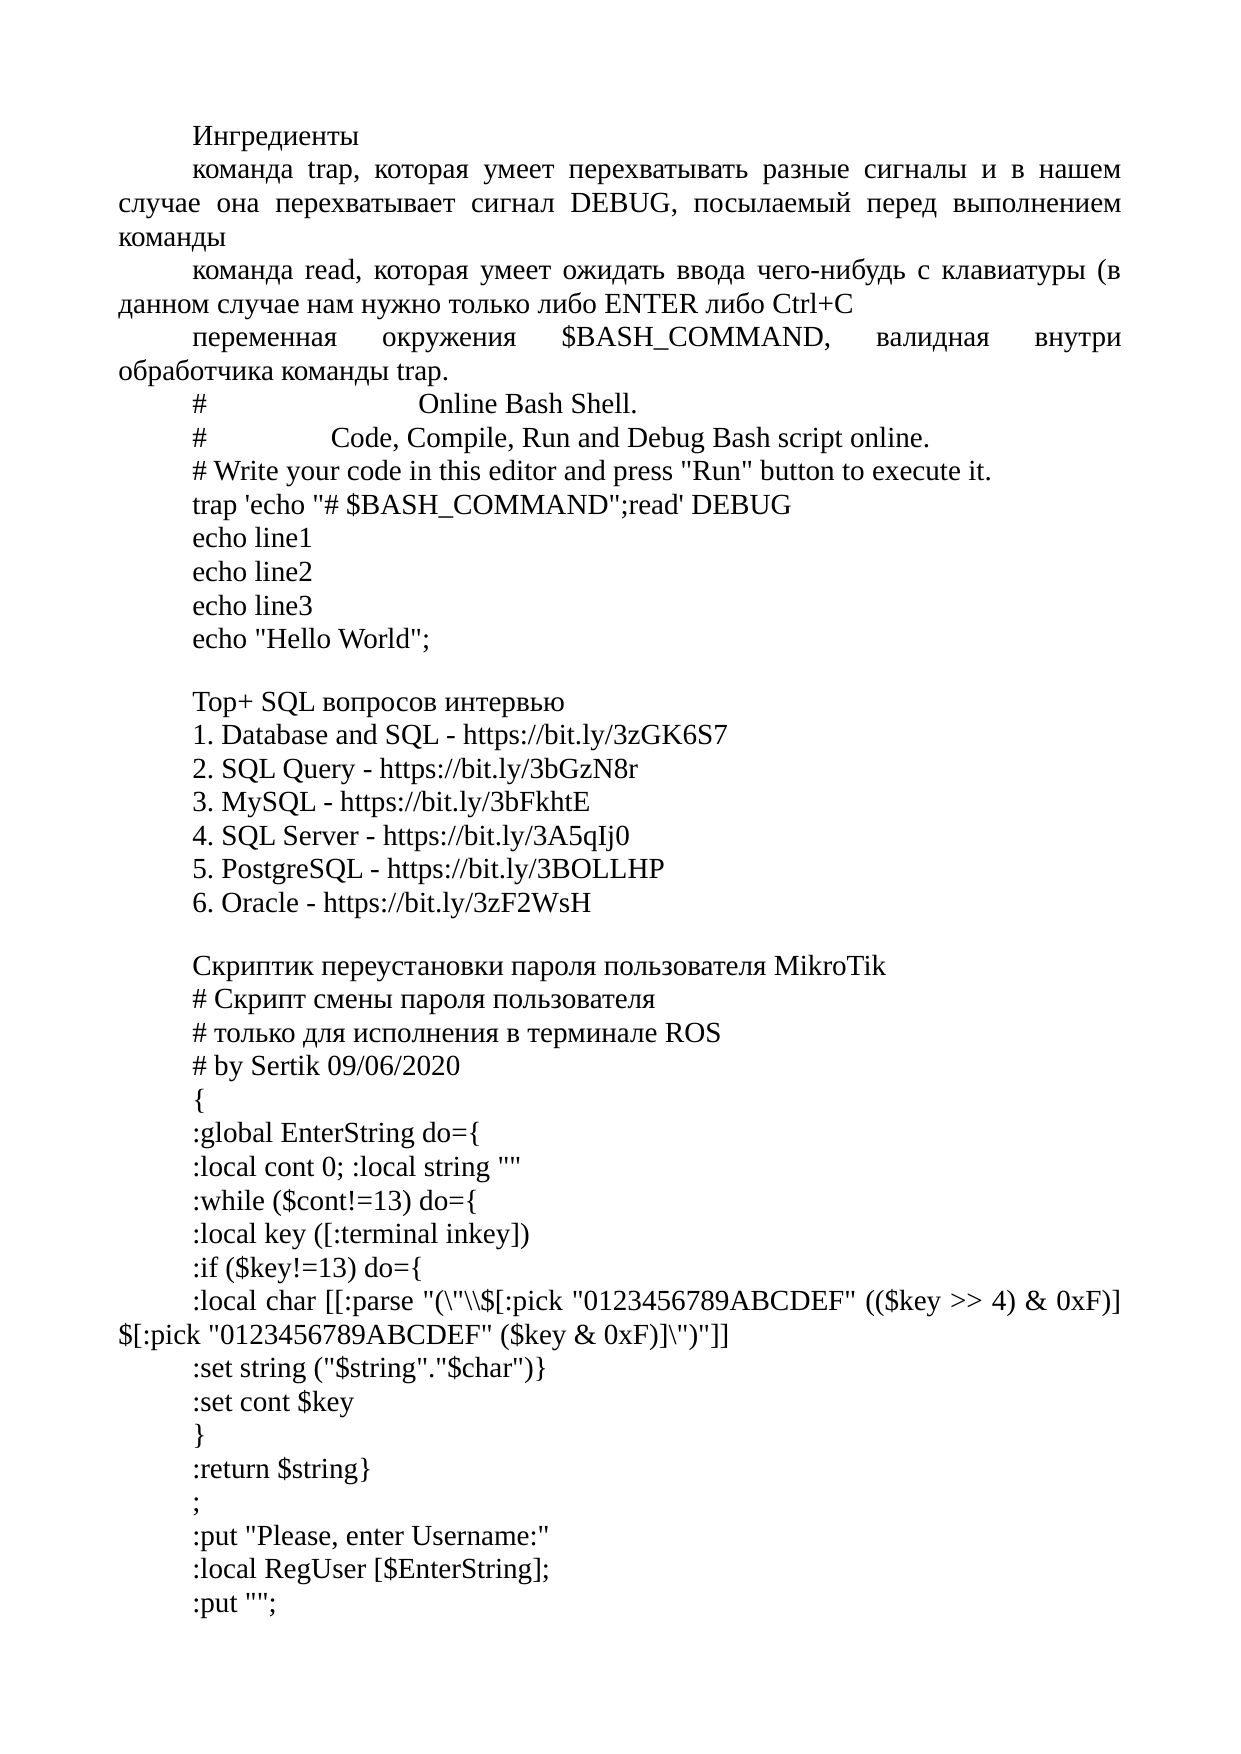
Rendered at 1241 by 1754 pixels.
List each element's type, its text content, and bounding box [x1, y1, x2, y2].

text # Write your code in this editor and press "Run" button to execute it. [118, 453, 1122, 487]
text :local char [[:parse "(\"\\$[:pick "0123456789ABCDEF" (($key >> 4) & 0xF)]$[:pick "0123456789ABCDEF" ($key & 0xF)]\")"]] [118, 1283, 1122, 1350]
text echo "Hello World"; [118, 621, 1122, 655]
text :if ($key!=13) do={ [118, 1250, 1122, 1283]
text :local key ([:terminal inkey]) [118, 1216, 1122, 1250]
text :local RegUser [$EnterString]; [118, 1552, 1122, 1585]
text Скриптик переустановки пароля пользователя MikroTik [118, 948, 1122, 981]
text :while ($cont!=13) do={ [118, 1183, 1122, 1216]
text :local cont 0; :local string "" [118, 1149, 1122, 1183]
text } [118, 1417, 1122, 1451]
text # Online Bash Shell. [118, 386, 1122, 420]
text 1. Database and SQL - https://bit.ly/3zGK6S7 [118, 717, 1122, 751]
text :set cont $key [118, 1384, 1122, 1417]
text { [118, 1082, 1122, 1116]
text # by Sertik 09/06/2020 [118, 1048, 1122, 1082]
text :return $string} [118, 1451, 1122, 1484]
text # только для исполнения в терминале ROS [118, 1015, 1122, 1048]
text 3. MySQL - https://bit.ly/3bFkhtE [118, 784, 1122, 818]
text переменная окружения $BASH_COMMAND, валидная внутри обработчика команды trap. [118, 319, 1122, 386]
text echo line1 [118, 521, 1122, 554]
text # Скрипт смены пароля пользователя [118, 981, 1122, 1015]
text 2. SQL Query - https://bit.ly/3bGzN8r [118, 751, 1122, 784]
text # Code, Compile, Run and Debug Bash script online. [118, 420, 1122, 453]
text :put ""; [118, 1585, 1122, 1619]
text trap 'echo "# $BASH_COMMAND";read' DEBUG [118, 487, 1122, 521]
text ; [118, 1484, 1122, 1518]
text :global EnterString do={ [118, 1116, 1122, 1149]
text :put "Please, enter Username:" [118, 1518, 1122, 1552]
text команда trap, которая умеет перехватывать разные сигналы и в нашем случае она перехватывает сигнал DEBUG, посылаемый перед выполнением команды [118, 152, 1122, 252]
text echo line3 [118, 588, 1122, 621]
text :set string ("$string"."$char")} [118, 1350, 1122, 1384]
text команда read, которая умеет ожидать ввода чего-нибудь с клавиатуры (в данном случае нам нужно только либо ENTER либо Ctrl+C [118, 252, 1122, 319]
text 4. SQL Server - https://bit.ly/3A5qIj0 [118, 818, 1122, 852]
text Top+ SQL вопросов интервью [118, 684, 1122, 717]
text Ингредиенты [118, 118, 1122, 152]
text 6. Oracle - https://bit.ly/3zF2WsH [118, 885, 1122, 919]
text echo line2 [118, 554, 1122, 588]
text 5. PostgreSQL - https://bit.ly/3BOLLHP [118, 852, 1122, 885]
